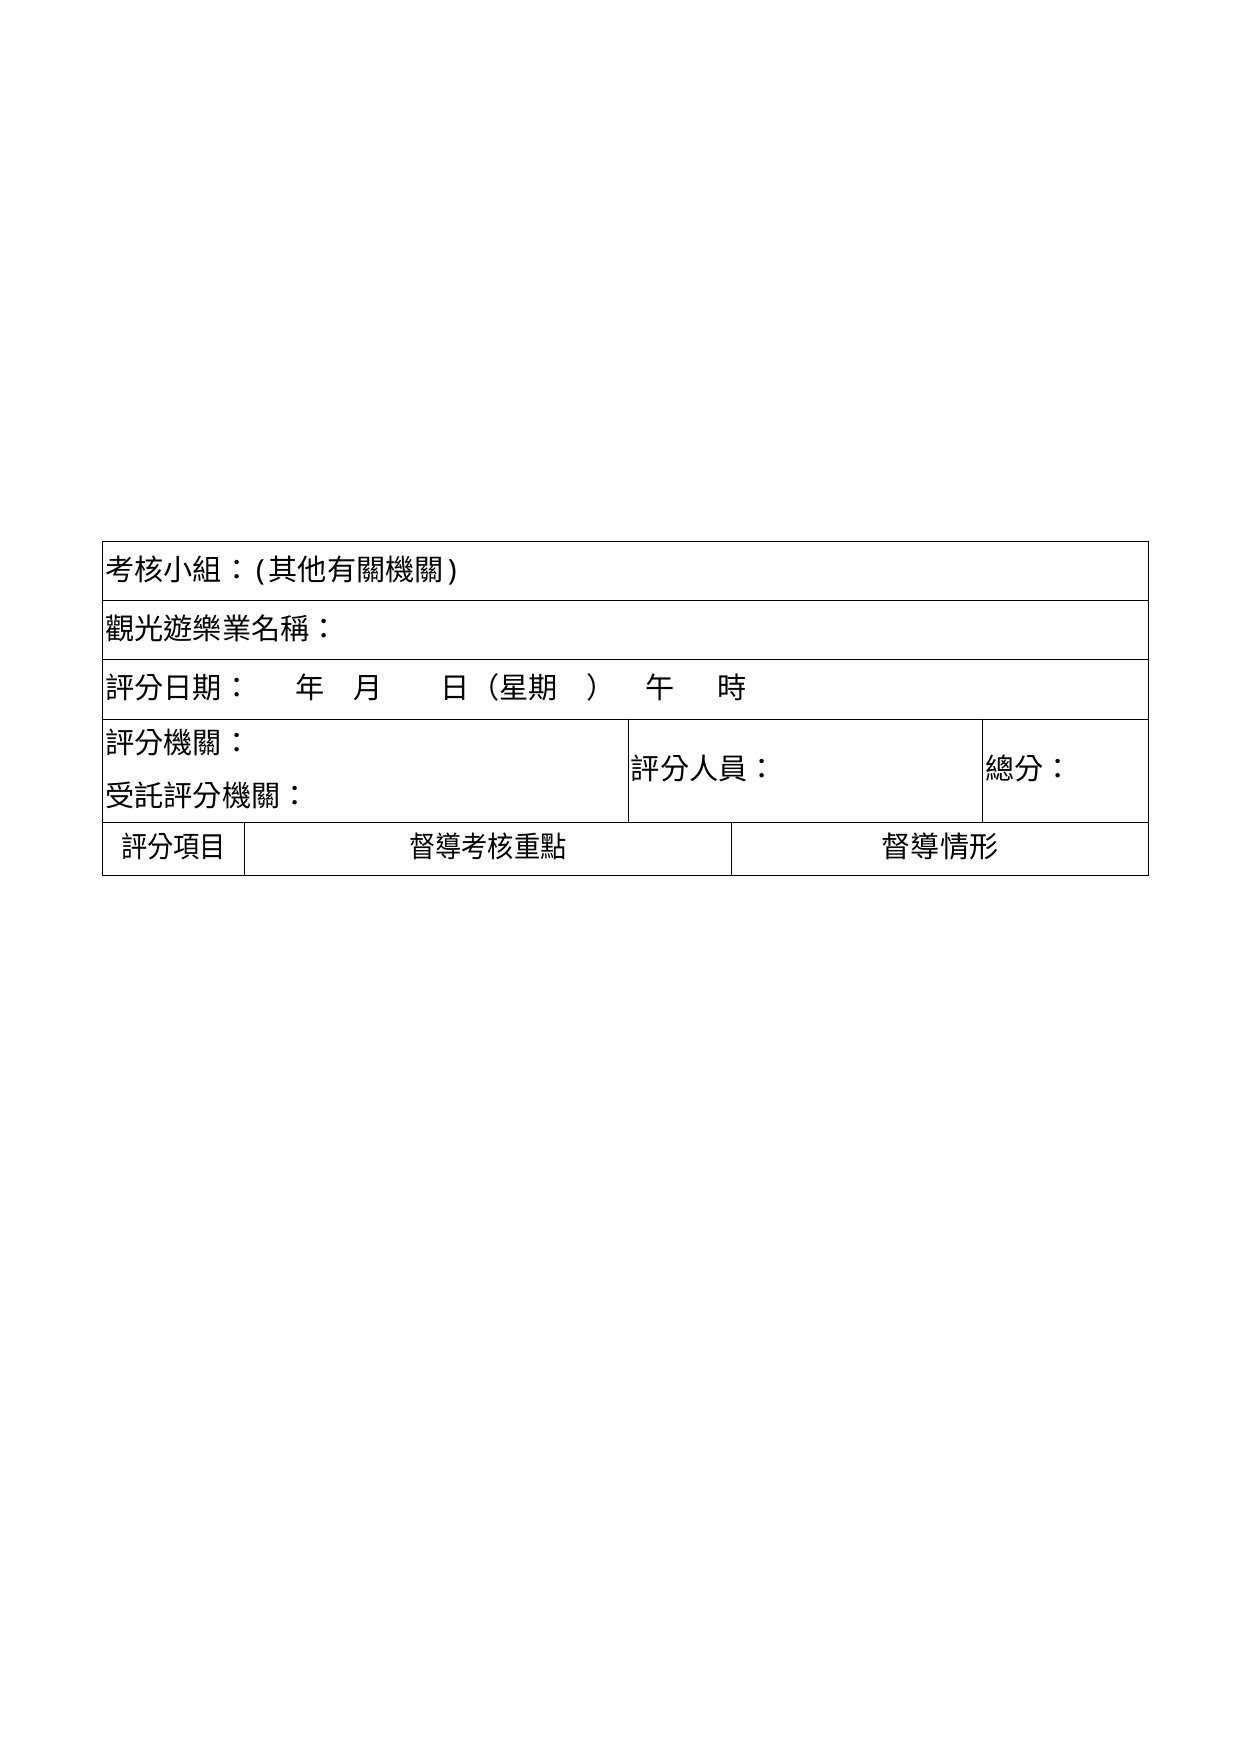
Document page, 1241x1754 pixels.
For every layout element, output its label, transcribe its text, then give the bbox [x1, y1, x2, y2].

table_cell 評分人員： [629, 720, 982, 822]
table_cell 觀光遊樂業名稱： [103, 601, 1148, 659]
table_cell 評分機關： 受託評分機關： [103, 720, 628, 822]
table_cell 督導情形 [732, 823, 1148, 875]
table_cell 總分： [983, 720, 1148, 822]
table_cell 評分項目 [103, 823, 244, 875]
table_cell 督導考核重點 [245, 823, 731, 875]
table_header 考核小組：(其他有關機關) [103, 542, 1148, 600]
table_cell 評分日期： 年 月 日（星期 ） 午 時 [103, 660, 1148, 718]
